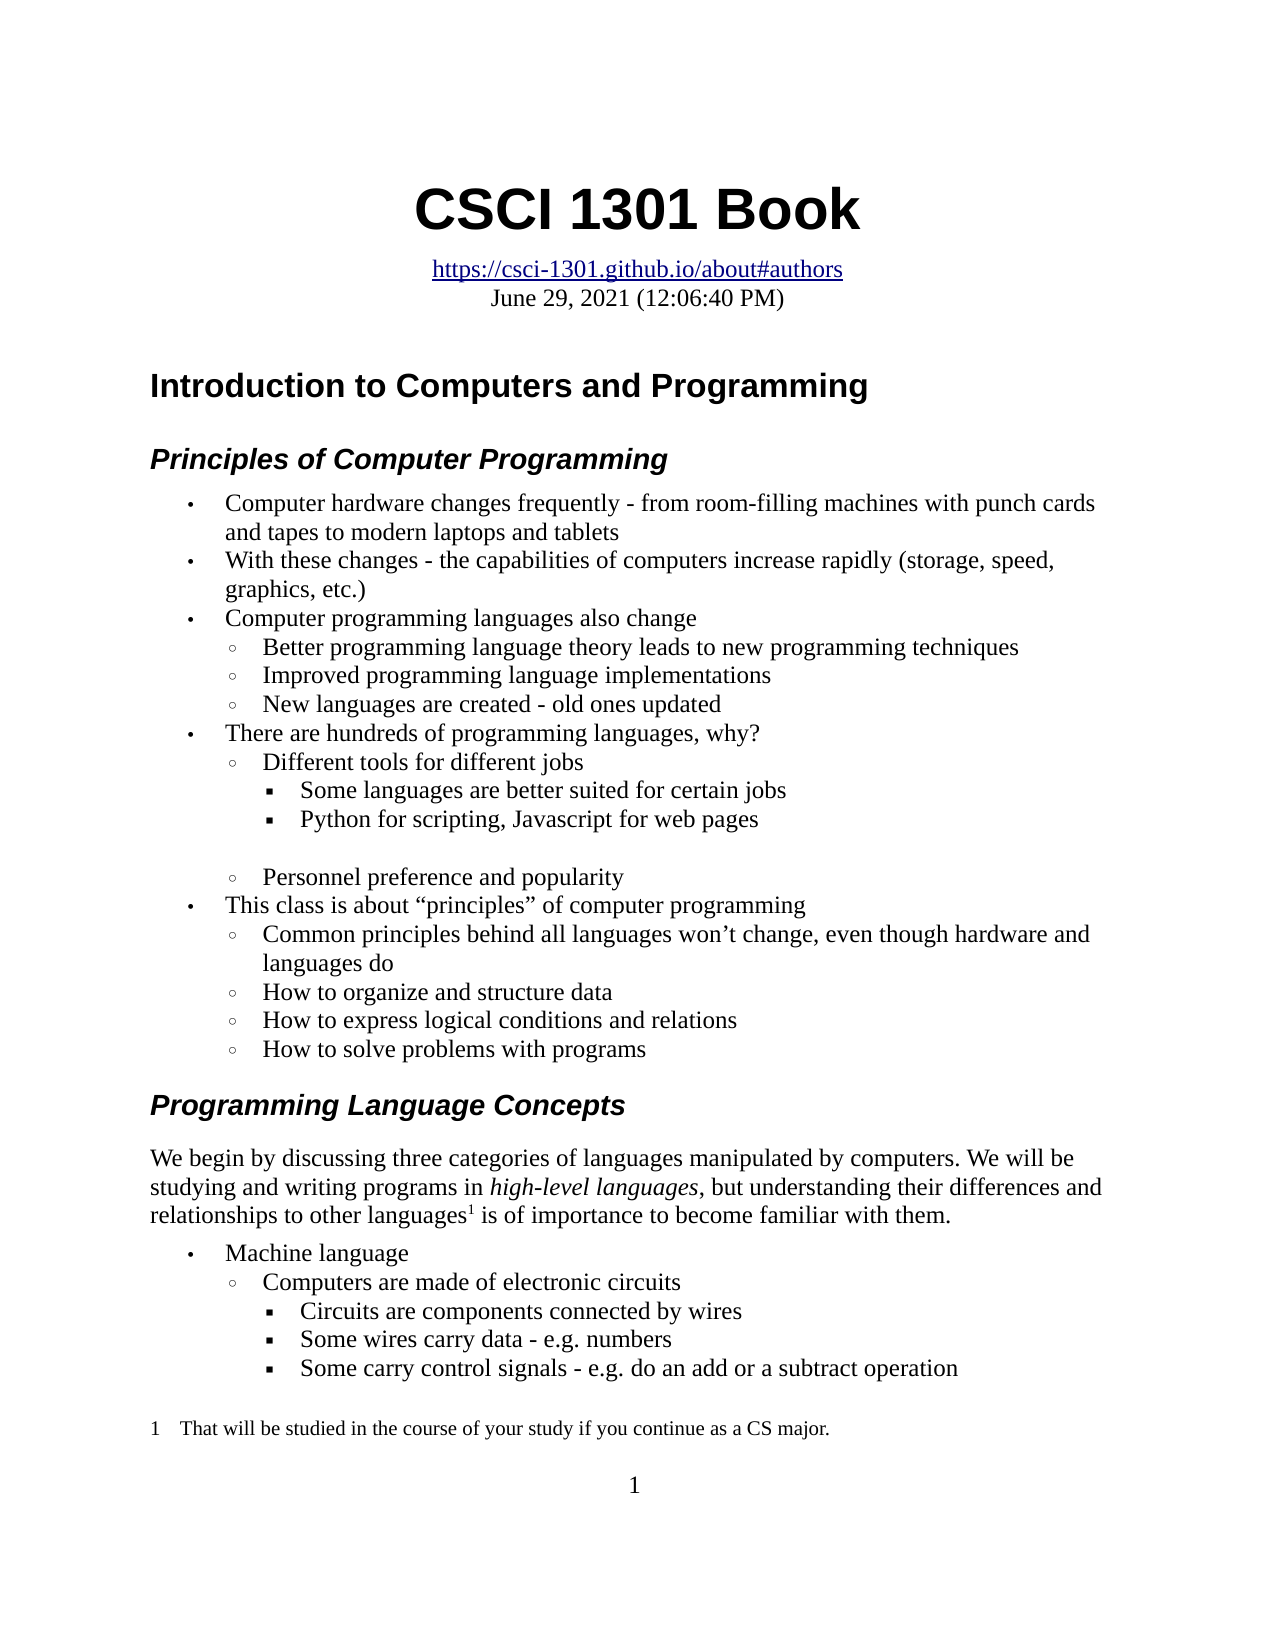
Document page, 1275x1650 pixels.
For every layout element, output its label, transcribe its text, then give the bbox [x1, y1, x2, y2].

title CSCI 1301 Book [150, 175, 1125, 242]
list Common principles behind all languages won’t change, even though hardware and languages do [225, 919, 1125, 977]
list Improved programming language implementations [225, 661, 1125, 689]
list This class is about “principles” of computer programming [187, 891, 1125, 919]
text June 29, 2021 (12:06:40 PM) [150, 283, 1125, 312]
list New languages are created - old ones updated [225, 689, 1125, 718]
list Some languages are better suited for certain jobs [262, 776, 1125, 804]
subtitle Principles of Computer Programming [150, 442, 1125, 476]
list How to express logical conditions and relations [225, 1006, 1125, 1034]
list Computer programming languages also change [187, 603, 1125, 632]
subtitle Introduction to Computers and Programming [150, 366, 1125, 404]
text https://csci-1301.github.io/about#authors [150, 254, 1125, 283]
subtitle Programming Language Concepts [150, 1088, 1125, 1122]
list How to solve problems with programs [225, 1034, 1125, 1063]
list There are hundreds of programming languages, why? [187, 718, 1125, 747]
list Circuits are components connected by wires [262, 1296, 1125, 1324]
list Some wires carry data - e.g. numbers [262, 1324, 1125, 1353]
text We begin by discussing three categories of languages manipulated by computers. We will be studying and writing programs in high-level languages, but understanding their differences and relationships to other languages is of importance to become familiar with them. [150, 1143, 1125, 1229]
list Better programming language theory leads to new programming techniques [225, 632, 1125, 661]
list Different tools for different jobs [225, 747, 1125, 776]
list Computers are made of electronic circuits [225, 1267, 1125, 1296]
text That will be studied in the course of your study if you continue as a CS major. [150, 1416, 1125, 1440]
list With these changes - the capabilities of computers increase rapidly (storage, speed, graphics, etc.) [187, 546, 1125, 603]
list Computer hardware changes frequently - from room-filling machines with punch cards and tapes to modern laptops and tablets [187, 488, 1125, 546]
list Some carry control signals - e.g. do an add or a subtract operation [262, 1353, 1125, 1382]
list Python for scripting, Javascript for web pages [262, 804, 1125, 862]
list Machine language [187, 1238, 1125, 1267]
list How to organize and structure data [225, 977, 1125, 1006]
list Personnel preference and popularity [225, 862, 1125, 891]
